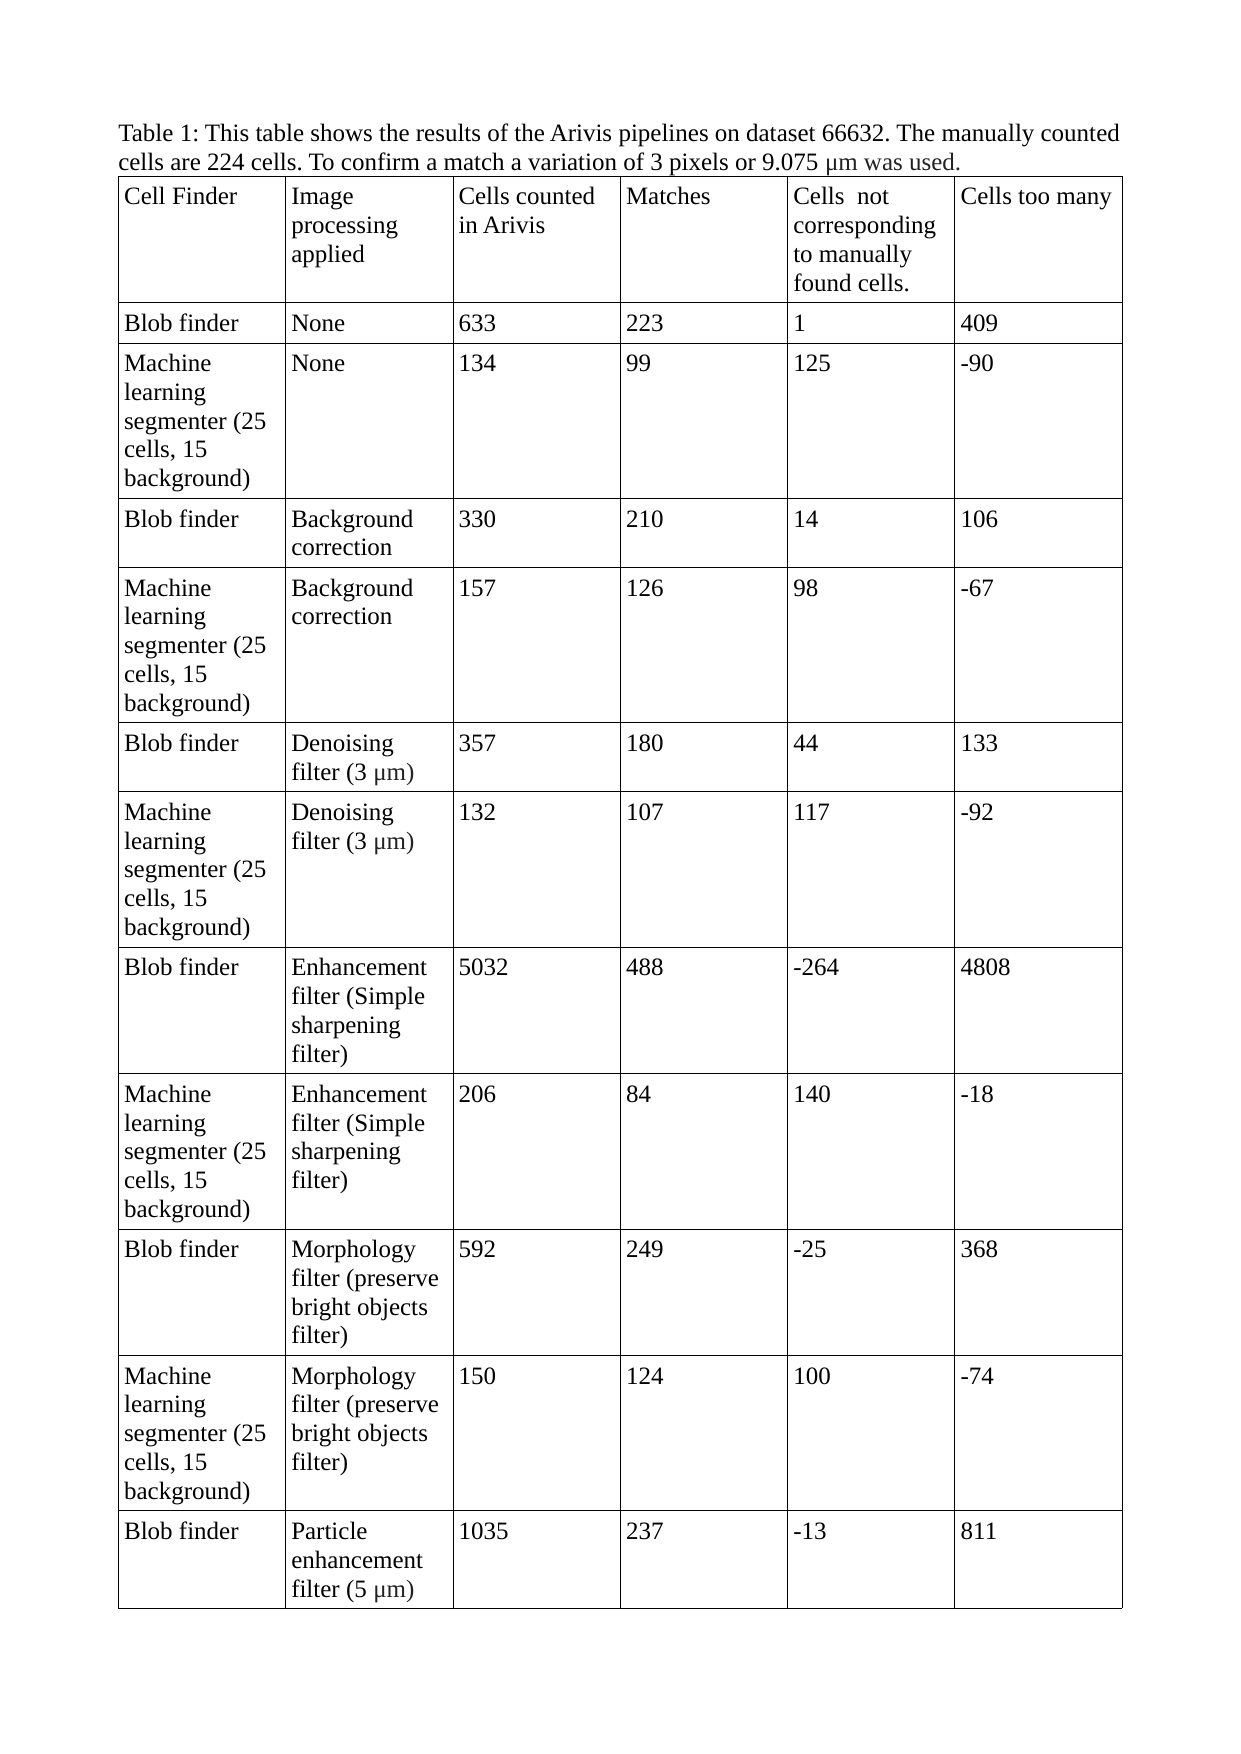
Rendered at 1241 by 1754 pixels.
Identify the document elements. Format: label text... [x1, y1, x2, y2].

table_cell 180 [621, 723, 787, 791]
table_cell 157 [454, 568, 620, 722]
table_cell 592 [454, 1230, 620, 1355]
table_cell Morphology filter (preserve bright objects filter) [286, 1230, 453, 1355]
table_header Image processing applied [286, 177, 453, 302]
table_cell Blob finder [119, 1230, 285, 1355]
table_cell 488 [621, 948, 787, 1073]
table_cell 107 [621, 792, 787, 947]
table_cell 125 [788, 344, 954, 498]
table_cell 5032 [454, 948, 620, 1073]
table_cell 99 [621, 344, 787, 498]
table_cell Morphology filter (preserve bright objects filter) [286, 1356, 453, 1510]
table_cell None [286, 303, 453, 342]
table_cell 357 [454, 723, 620, 791]
table_cell 237 [621, 1511, 787, 1608]
table_cell -13 [788, 1511, 954, 1608]
table_cell Enhancement filter (Simple sharpening filter) [286, 1074, 453, 1228]
table_cell -18 [955, 1074, 1122, 1228]
text Table 1: This table shows the results of the Arivis pipelines on dataset 66632. The manually counted cells are 224 cells. To confirm a match a variation of 3 pixels or 9.075 μm was used. [118, 118, 1122, 176]
table_cell 633 [454, 303, 620, 342]
table_cell 98 [788, 568, 954, 722]
table_cell 14 [788, 499, 954, 567]
table_cell 106 [955, 499, 1122, 567]
table_cell Blob finder [119, 303, 285, 342]
table_cell 133 [955, 723, 1122, 791]
table_cell -264 [788, 948, 954, 1073]
table_cell -67 [955, 568, 1122, 722]
table_header Cells counted in Arivis [454, 177, 620, 302]
table_cell Blob finder [119, 948, 285, 1073]
table_cell Particle enhancement filter (5 μm) [286, 1511, 453, 1608]
table_cell 84 [621, 1074, 787, 1228]
table_cell 140 [788, 1074, 954, 1228]
table_cell Denoising filter (3 μm) [286, 792, 453, 947]
table_header Cells not corresponding to manually found cells. [788, 177, 954, 302]
table_cell 150 [454, 1356, 620, 1510]
table_cell 1 [788, 303, 954, 342]
table_cell 132 [454, 792, 620, 947]
table_cell Machine learning segmenter (25 cells, 15 background) [119, 1356, 285, 1510]
table_header Cells too many [955, 177, 1122, 302]
table_cell Blob finder [119, 1511, 285, 1608]
table_cell 126 [621, 568, 787, 722]
table_cell None [286, 344, 453, 498]
table_cell 368 [955, 1230, 1122, 1355]
table_cell Machine learning segmenter (25 cells, 15 background) [119, 1074, 285, 1228]
table_cell Blob finder [119, 499, 285, 567]
table_cell -25 [788, 1230, 954, 1355]
table_cell 249 [621, 1230, 787, 1355]
table_cell 44 [788, 723, 954, 791]
table_header Cell Finder [119, 177, 285, 302]
table_cell 330 [454, 499, 620, 567]
table_cell 210 [621, 499, 787, 567]
table_header Matches [621, 177, 787, 302]
table_cell 4808 [955, 948, 1122, 1073]
table_cell Machine learning segmenter (25 cells, 15 background) [119, 344, 285, 498]
table_cell -90 [955, 344, 1122, 498]
table_cell Machine learning segmenter (25 cells, 15 background) [119, 568, 285, 722]
table_cell 1035 [454, 1511, 620, 1608]
table_cell Machine learning segmenter (25 cells, 15 background) [119, 792, 285, 947]
table_cell 117 [788, 792, 954, 947]
table_cell Background correction [286, 499, 453, 567]
table_cell 409 [955, 303, 1122, 342]
table_cell 811 [955, 1511, 1122, 1608]
table_cell 134 [454, 344, 620, 498]
table_cell -74 [955, 1356, 1122, 1510]
table_cell Background correction [286, 568, 453, 722]
table_cell Enhancement filter (Simple sharpening filter) [286, 948, 453, 1073]
table_cell Blob finder [119, 723, 285, 791]
table_cell -92 [955, 792, 1122, 947]
table_cell 100 [788, 1356, 954, 1510]
table_cell 223 [621, 303, 787, 342]
table_cell Denoising filter (3 μm) [286, 723, 453, 791]
table_cell 206 [454, 1074, 620, 1228]
table_cell 124 [621, 1356, 787, 1510]
